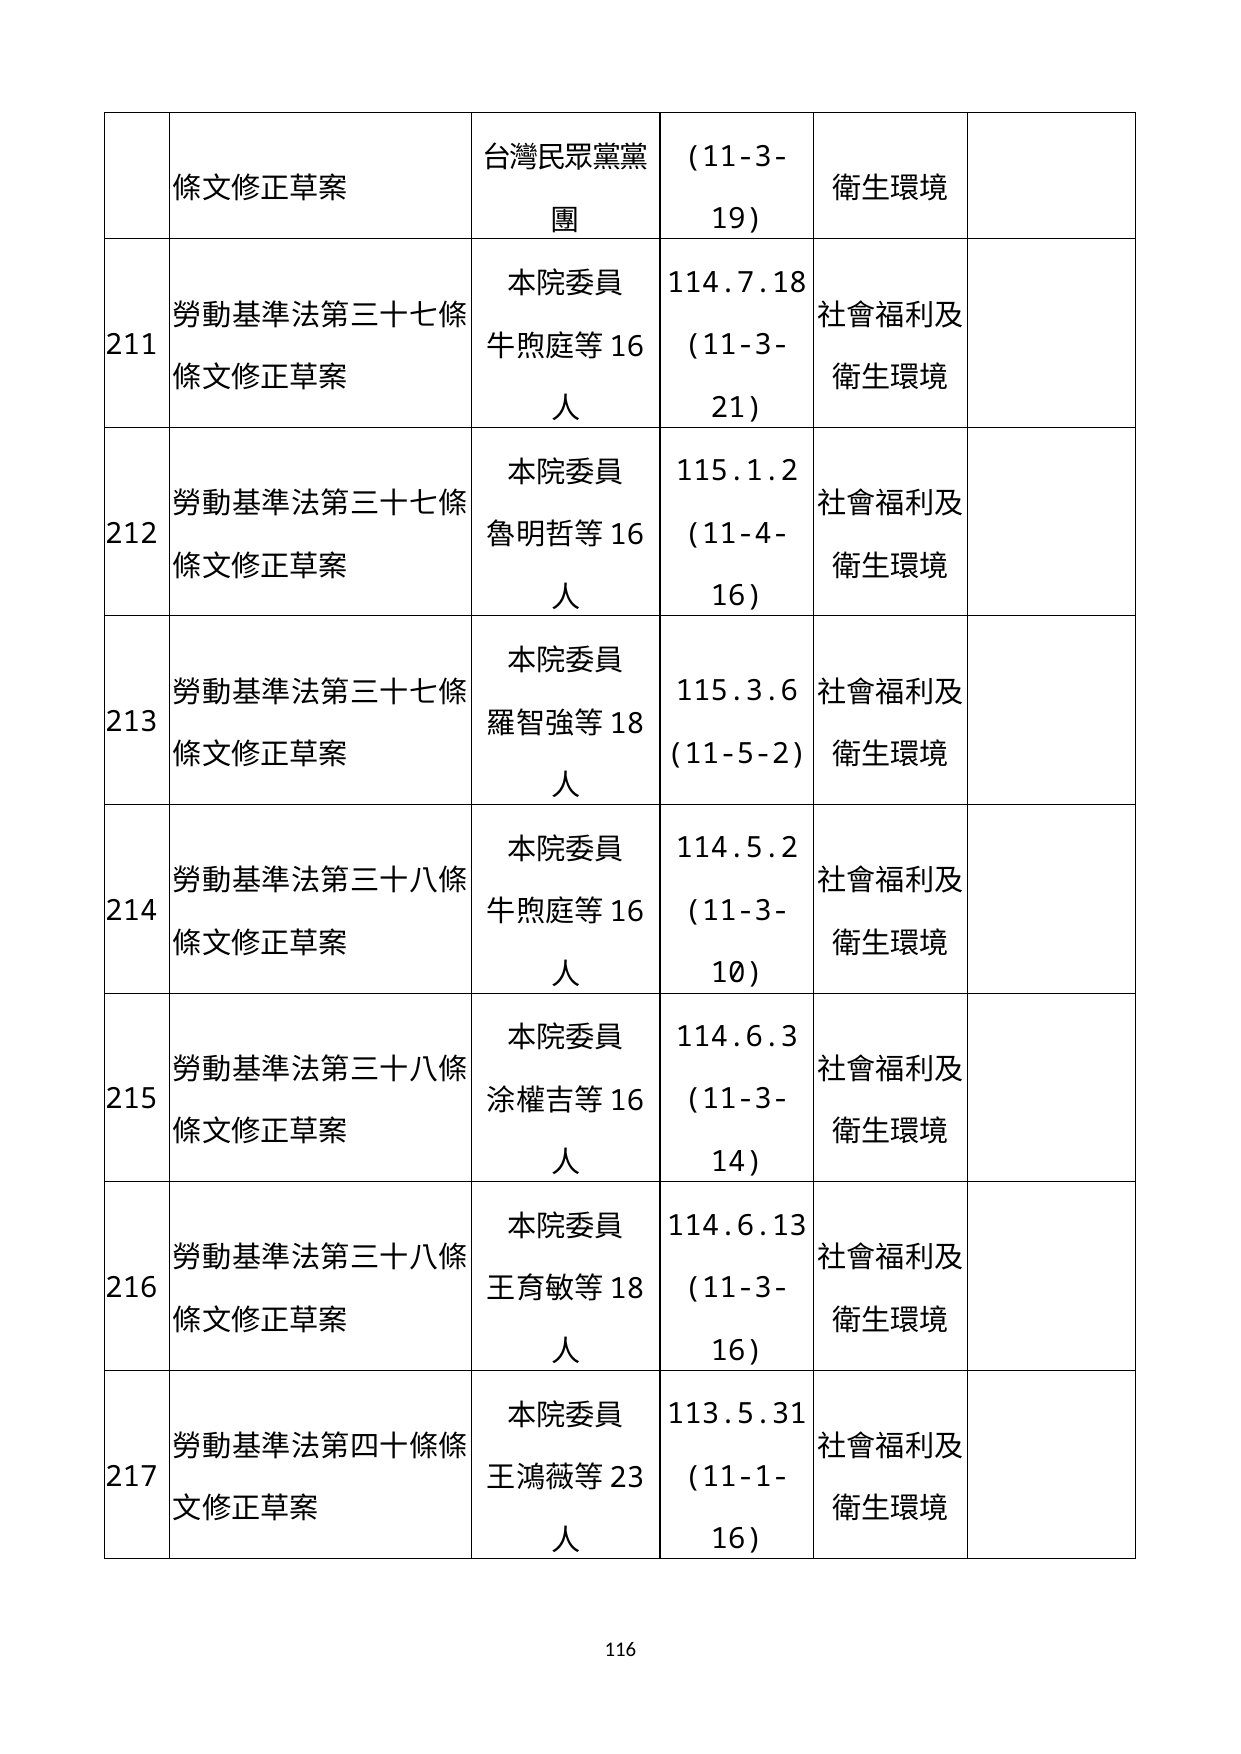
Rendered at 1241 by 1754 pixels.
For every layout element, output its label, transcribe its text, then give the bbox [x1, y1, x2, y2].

table_cell [105, 1182, 169, 1369]
table_cell [105, 428, 169, 615]
table_cell 114.6.13 (11-3-16) [661, 1182, 813, 1369]
table_cell 台灣民眾黨黨團 [472, 113, 659, 238]
table_cell 勞動基準法第三十八條條文修正草案 [170, 805, 471, 992]
table_cell [105, 616, 169, 804]
table_cell 114.7.18 (11-3-21) [661, 239, 813, 427]
table_cell 勞動基準法第三十七條條文修正草案 [170, 428, 471, 615]
table_cell 115.1.2 (11-4-16) [661, 428, 813, 615]
table_cell 114.5.2 (11-3-10) [661, 805, 813, 992]
table_cell 勞動基準法第三十八條條文修正草案 [170, 994, 471, 1181]
table_cell 勞動基準法第三十七條條文修正草案 [170, 239, 471, 427]
table_cell 本院委員 涂權吉等16人 [472, 994, 659, 1181]
table_cell [105, 113, 169, 238]
table_cell 勞動基準法第三十七條條文修正草案 [170, 616, 471, 804]
table_cell 社會福利及衛生環境 [814, 616, 967, 804]
table_cell 衛生環境 [814, 113, 967, 238]
table_cell 社會福利及衛生環境 [814, 1182, 967, 1369]
table_cell 本院委員 王育敏等18人 [472, 1182, 659, 1369]
table_cell 社會福利及衛生環境 [814, 1371, 967, 1558]
table_cell [968, 113, 1135, 238]
table_cell 114.6.3 (11-3-14) [661, 994, 813, 1181]
table_cell 社會福利及衛生環境 [814, 239, 967, 427]
table_cell 勞動基準法第四十條條文修正草案 [170, 1371, 471, 1558]
table_cell [968, 239, 1135, 427]
table_cell 本院委員 王鴻薇等23人 [472, 1371, 659, 1558]
table_cell 勞動基準法第三十八條條文修正草案 [170, 1182, 471, 1369]
table_cell 113.5.31 (11-1-16) [661, 1371, 813, 1558]
table_cell [968, 994, 1135, 1181]
table_cell (11-3-19) [661, 113, 813, 238]
table_cell [105, 1371, 169, 1558]
table_cell [105, 994, 169, 1181]
table_cell [968, 1371, 1135, 1558]
table_cell 115.3.6 (11-5-2) [661, 616, 813, 804]
table_cell 本院委員 羅智強等18人 [472, 616, 659, 804]
table_cell 社會福利及衛生環境 [814, 805, 967, 992]
table_cell [968, 1182, 1135, 1369]
table_cell [968, 805, 1135, 992]
table_cell 社會福利及衛生環境 [814, 994, 967, 1181]
table_cell 條文修正草案 [170, 113, 471, 238]
table_cell 本院委員 牛煦庭等16人 [472, 805, 659, 992]
table_cell [105, 239, 169, 427]
table_cell [968, 616, 1135, 804]
table_cell [105, 805, 169, 992]
table_cell 社會福利及衛生環境 [814, 428, 967, 615]
table_cell 本院委員 魯明哲等16人 [472, 428, 659, 615]
table_cell [968, 428, 1135, 615]
table_cell 本院委員 牛煦庭等16人 [472, 239, 659, 427]
